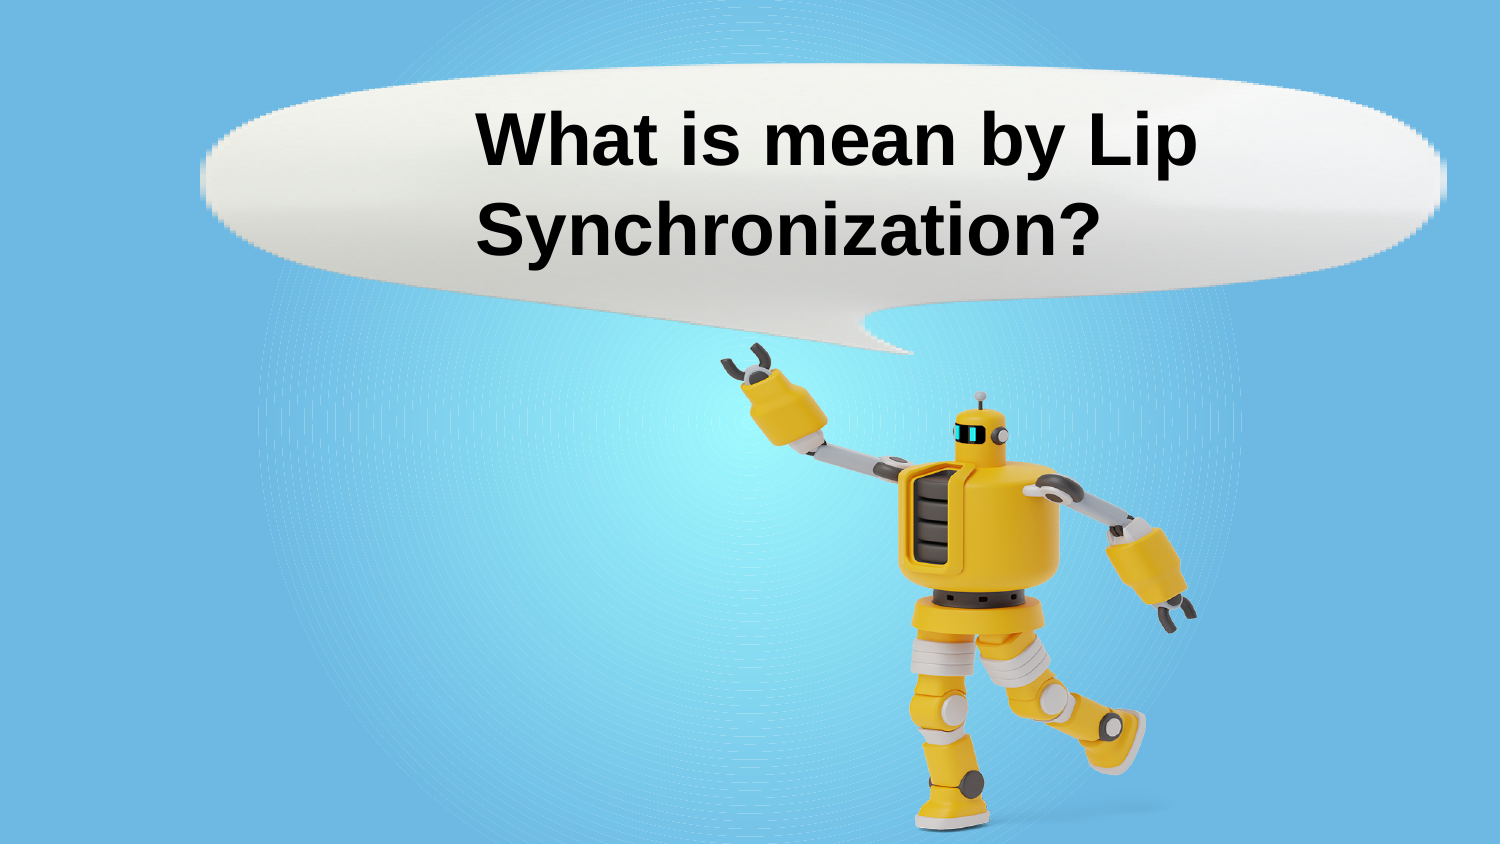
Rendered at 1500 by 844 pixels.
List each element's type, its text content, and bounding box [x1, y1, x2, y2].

text_box What is mean by Lip Synchronization? [460, 82, 1264, 266]
picture [200, 63, 1447, 833]
